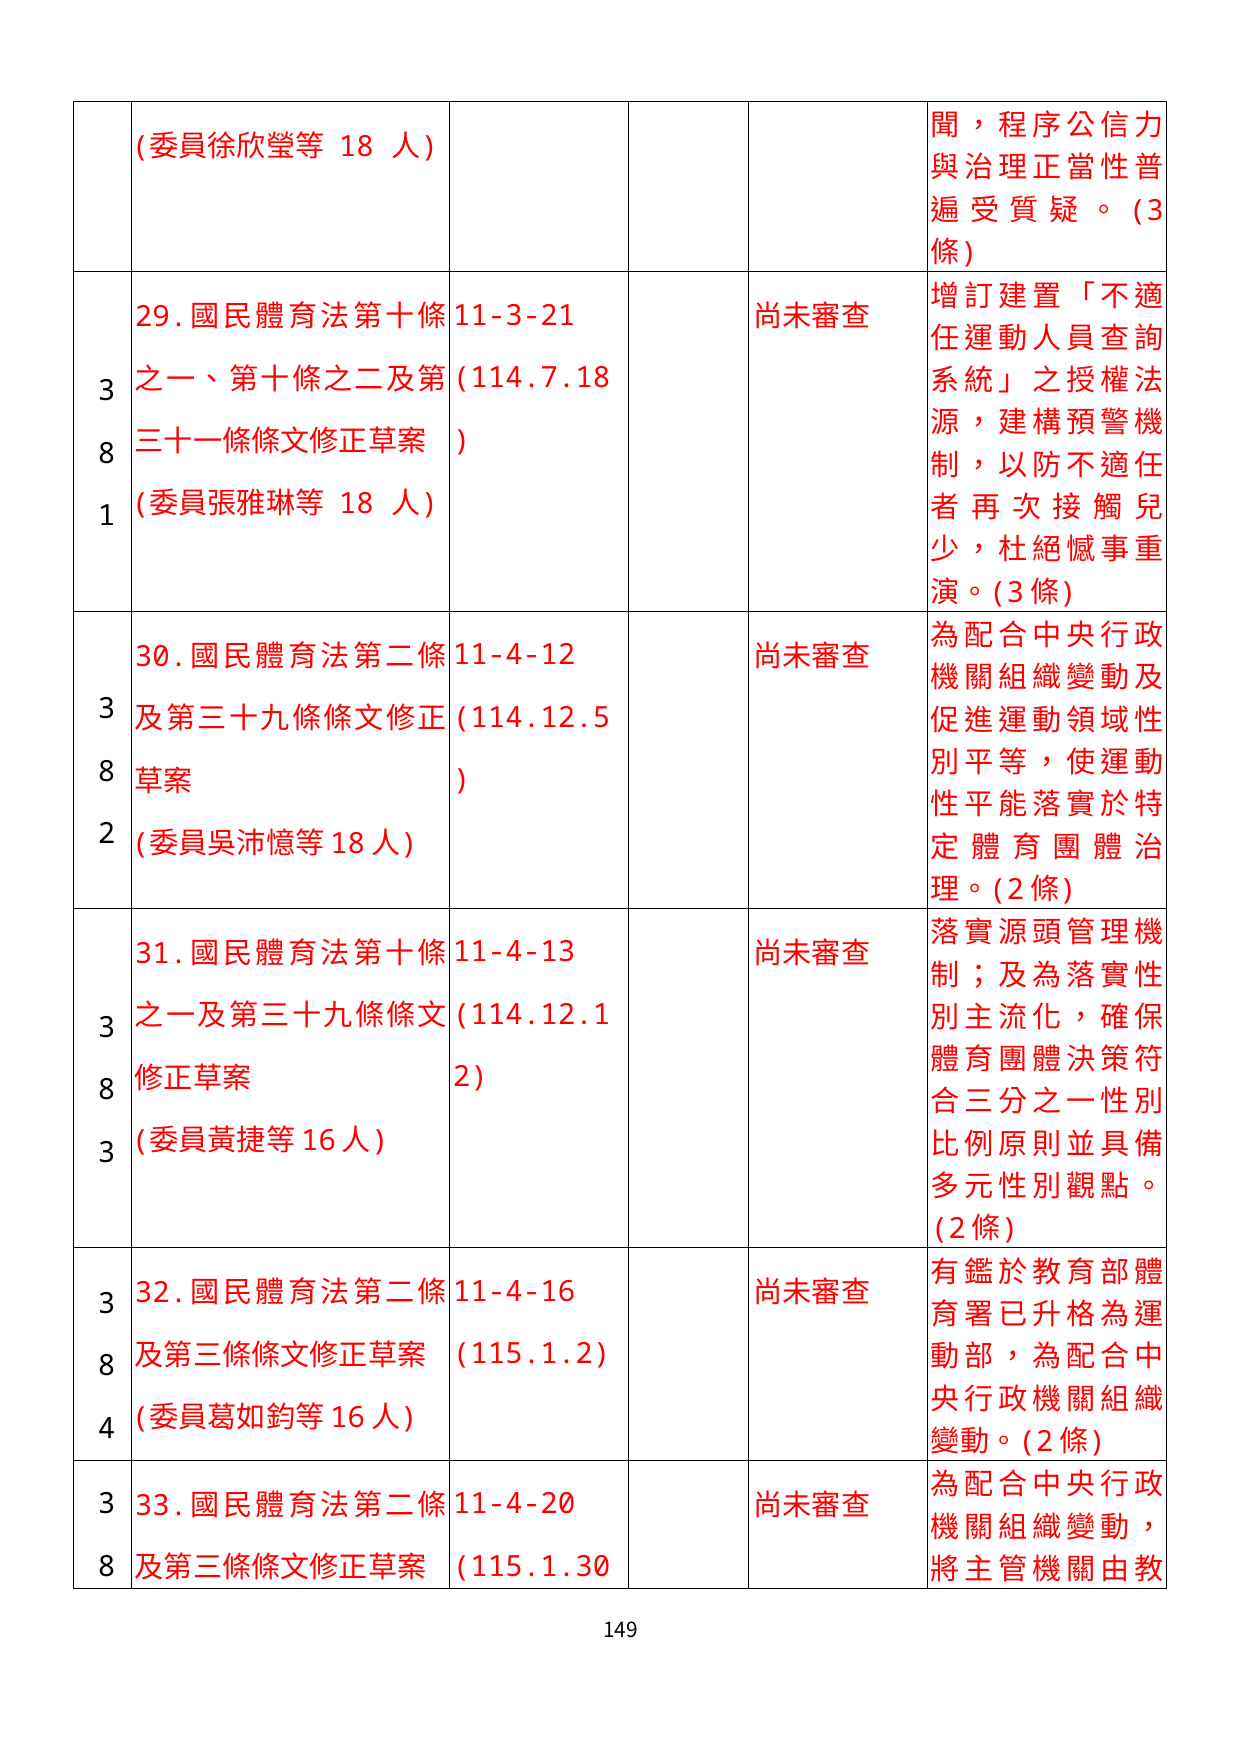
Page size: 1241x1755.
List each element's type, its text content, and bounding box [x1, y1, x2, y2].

table_cell [74, 102, 131, 271]
table_cell (委員徐欣瑩等 18 人) [132, 102, 449, 271]
table_cell 為配合中央行政機關組織變動，將主管機關由教 [928, 1461, 1166, 1588]
table_cell [74, 612, 131, 908]
table_cell [74, 1248, 131, 1460]
table_cell 11-4-12 (114.12.5) [450, 612, 628, 908]
table_cell 增訂建置「不適任運動人員查詢系統」之授權法源，建構預警機制，以防不適任者再次接觸兒少，杜絕憾事重演。(3條) [928, 272, 1166, 611]
table_cell 有鑑於教育部體育署已升格為運動部，為配合中央行政機關組織變動。(2條) [928, 1248, 1166, 1460]
table_cell 11-3-21 (114.7.18) [450, 272, 628, 611]
table_cell 31.國民體育法第十條之一及第三十九條條文修正草案 (委員黃捷等16人) [132, 909, 449, 1247]
table_cell 為配合中央行政機關組織變動及促進運動領域性別平等，使運動性平能落實於特定體育團體治理。(2條) [928, 612, 1166, 908]
table_cell 聞，程序公信力與治理正當性普遍受質疑。(3條) [928, 102, 1166, 271]
table_cell 30.國民體育法第二條及第三十九條條文修正草案 (委員吳沛憶等18人) [132, 612, 449, 908]
table_cell [629, 1461, 748, 1588]
table_cell 尚未審查 [749, 909, 927, 1247]
table_cell 落實源頭管理機制；及為落實性別主流化，確保體育團體決策符合三分之一性別比例原則並具備多元性別觀點。(2條) [928, 909, 1166, 1247]
table_cell 尚未審查 [749, 1248, 927, 1460]
table_cell [749, 102, 927, 271]
table_cell [629, 1248, 748, 1460]
table_cell 11-4-16 (115.1.2) [450, 1248, 628, 1460]
table_cell 尚未審查 [749, 1461, 927, 1588]
table_cell [74, 272, 131, 611]
table_cell 33.國民體育法第二條及第三條條文修正草案 [132, 1461, 449, 1588]
table_cell [629, 272, 748, 611]
table_cell 尚未審查 [749, 272, 927, 611]
table_cell [74, 909, 131, 1247]
table_cell 11-4-20 (115.1.30 [450, 1461, 628, 1588]
table_cell 29.國民體育法第十條之一、第十條之二及第三十一條條文修正草案 (委員張雅琳等 18 人) [132, 272, 449, 611]
table_cell 11-4-13 (114.12.12) [450, 909, 628, 1247]
table_cell 尚未審查 [749, 612, 927, 908]
table_cell [74, 1461, 131, 1588]
table_cell [629, 102, 748, 271]
table_cell 32.國民體育法第二條及第三條條文修正草案 (委員葛如鈞等16人) [132, 1248, 449, 1460]
table_cell [629, 909, 748, 1247]
table_cell [450, 102, 628, 271]
table_cell [629, 612, 748, 908]
